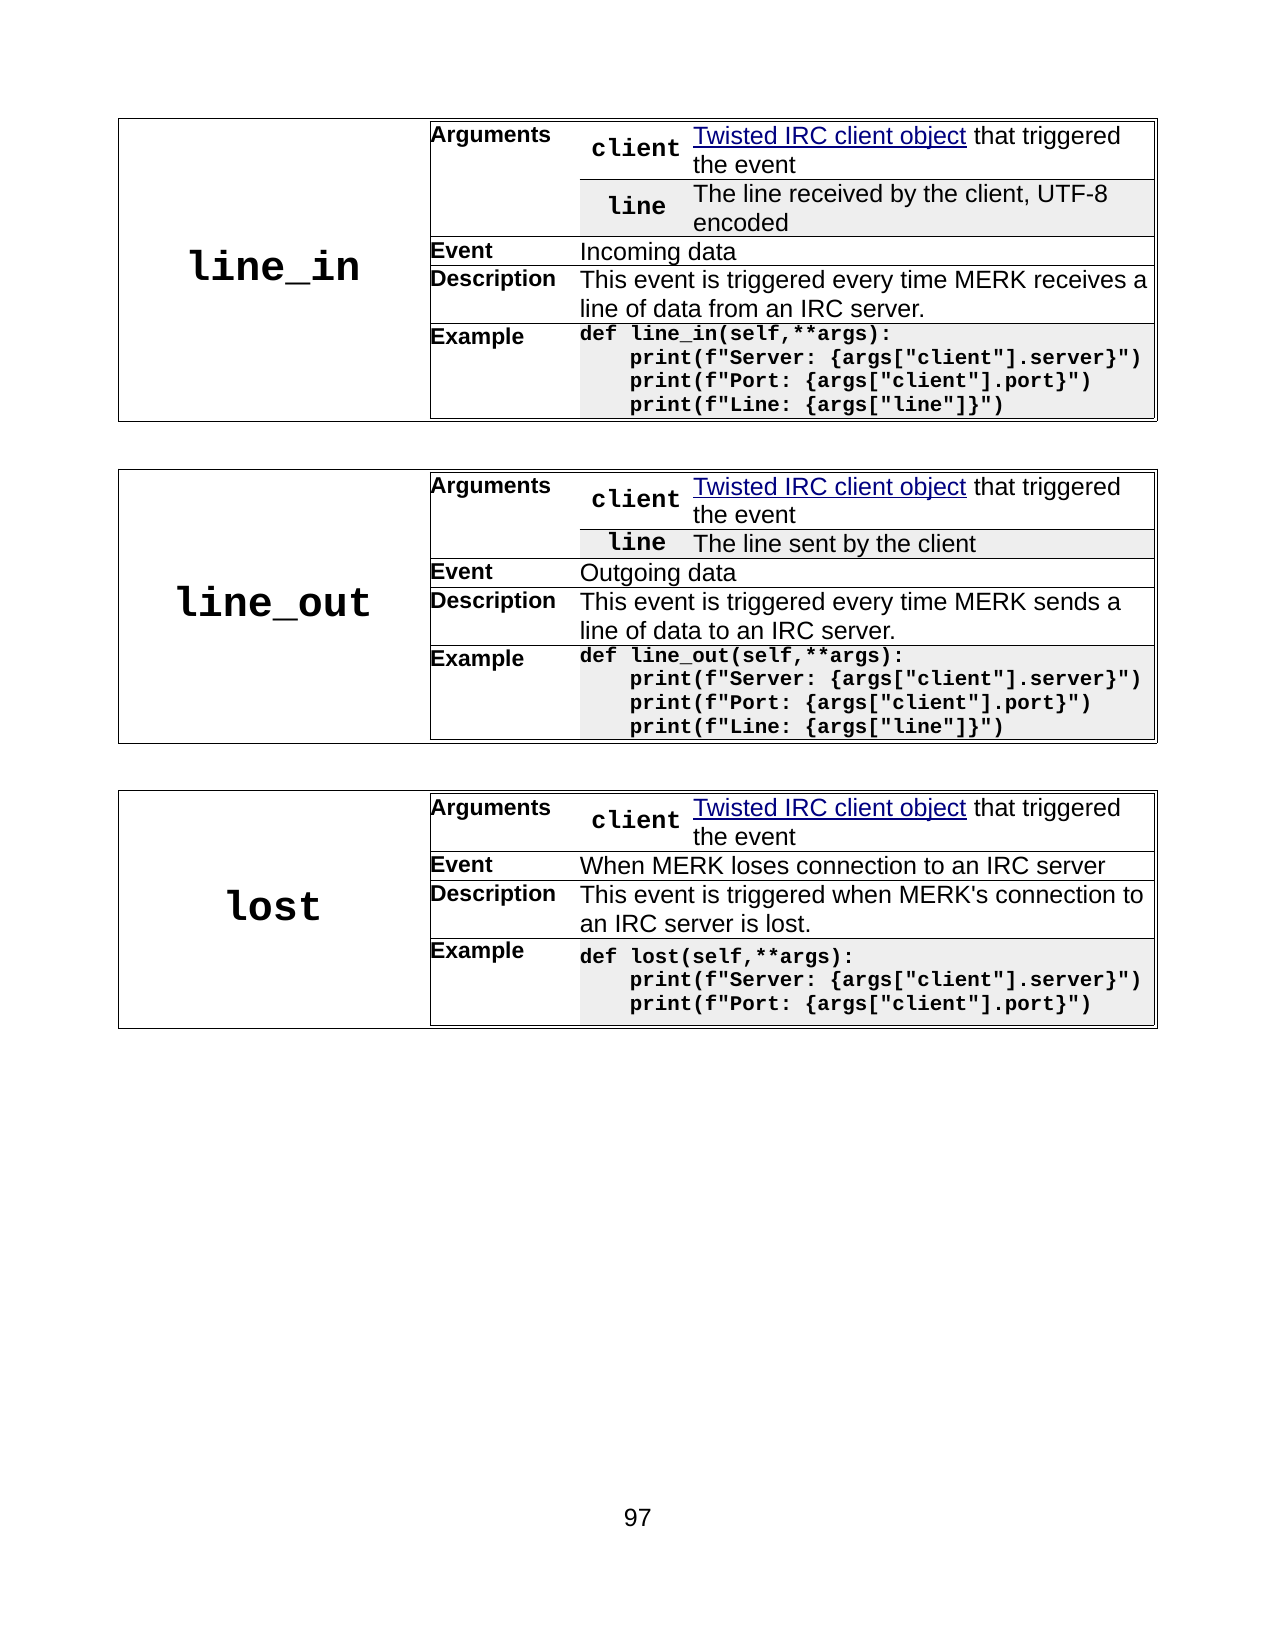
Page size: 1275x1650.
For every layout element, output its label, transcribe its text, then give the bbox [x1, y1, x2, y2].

table_cell Example [431, 646, 579, 739]
table_cell When MERK loses connection to an IRC server [580, 852, 1154, 880]
table_header Twisted IRC client object that triggered the event [693, 794, 1154, 851]
table_cell line [580, 530, 693, 558]
table_cell This event is triggered every time MERK sends a line of data to an IRC server. [580, 588, 1154, 644]
table_cell Event [431, 237, 579, 265]
table_header Arguments [431, 794, 579, 851]
table_cell Outgoing data [580, 559, 1154, 587]
table_header line_in [119, 119, 427, 421]
table_header [427, 791, 1157, 1028]
table_header [427, 119, 1157, 421]
table_header client [580, 794, 693, 851]
table_cell def lost(self,**args): print(f"Server: {args["client"].server}") print(f"Port: {args["client"].port}") [580, 939, 1154, 1025]
table_header Twisted IRC client object that triggered the event [693, 122, 1154, 179]
table_header Arguments [431, 473, 579, 558]
table_header client [580, 122, 693, 179]
table_cell line [580, 180, 693, 236]
table_cell Description [431, 881, 579, 937]
table_header [427, 470, 1157, 742]
table_cell Incoming data [580, 237, 1154, 265]
table_cell def line_out(self,**args): print(f"Server: {args["client"].server}") print(f"Port: {args["client"].port}") print(f"Line: {args["line"]}") [580, 646, 1154, 739]
table_cell Example [431, 324, 579, 418]
table_cell The line received by the client, UTF-8 encoded [693, 180, 1154, 236]
table_cell This event is triggered when MERK's connection to an IRC server is lost. [580, 881, 1154, 937]
table_cell The line sent by the client [693, 530, 1154, 558]
table_cell Event [431, 559, 579, 587]
table_cell This event is triggered every time MERK receives a line of data from an IRC server. [580, 266, 1154, 323]
table_header client [580, 473, 693, 529]
table_cell Event [431, 852, 579, 880]
table_cell def line_in(self,**args): print(f"Server: {args["client"].server}") print(f"Port: {args["client"].port}") print(f"Line: {args["line"]}") [580, 324, 1154, 418]
table_cell Description [431, 588, 579, 644]
table_header line_out [119, 470, 427, 742]
table_cell Example [431, 939, 579, 1025]
table_header Arguments [431, 122, 579, 236]
table_header lost [119, 791, 427, 1028]
table_cell Description [431, 266, 579, 323]
table_header Twisted IRC client object that triggered the event [693, 473, 1154, 529]
